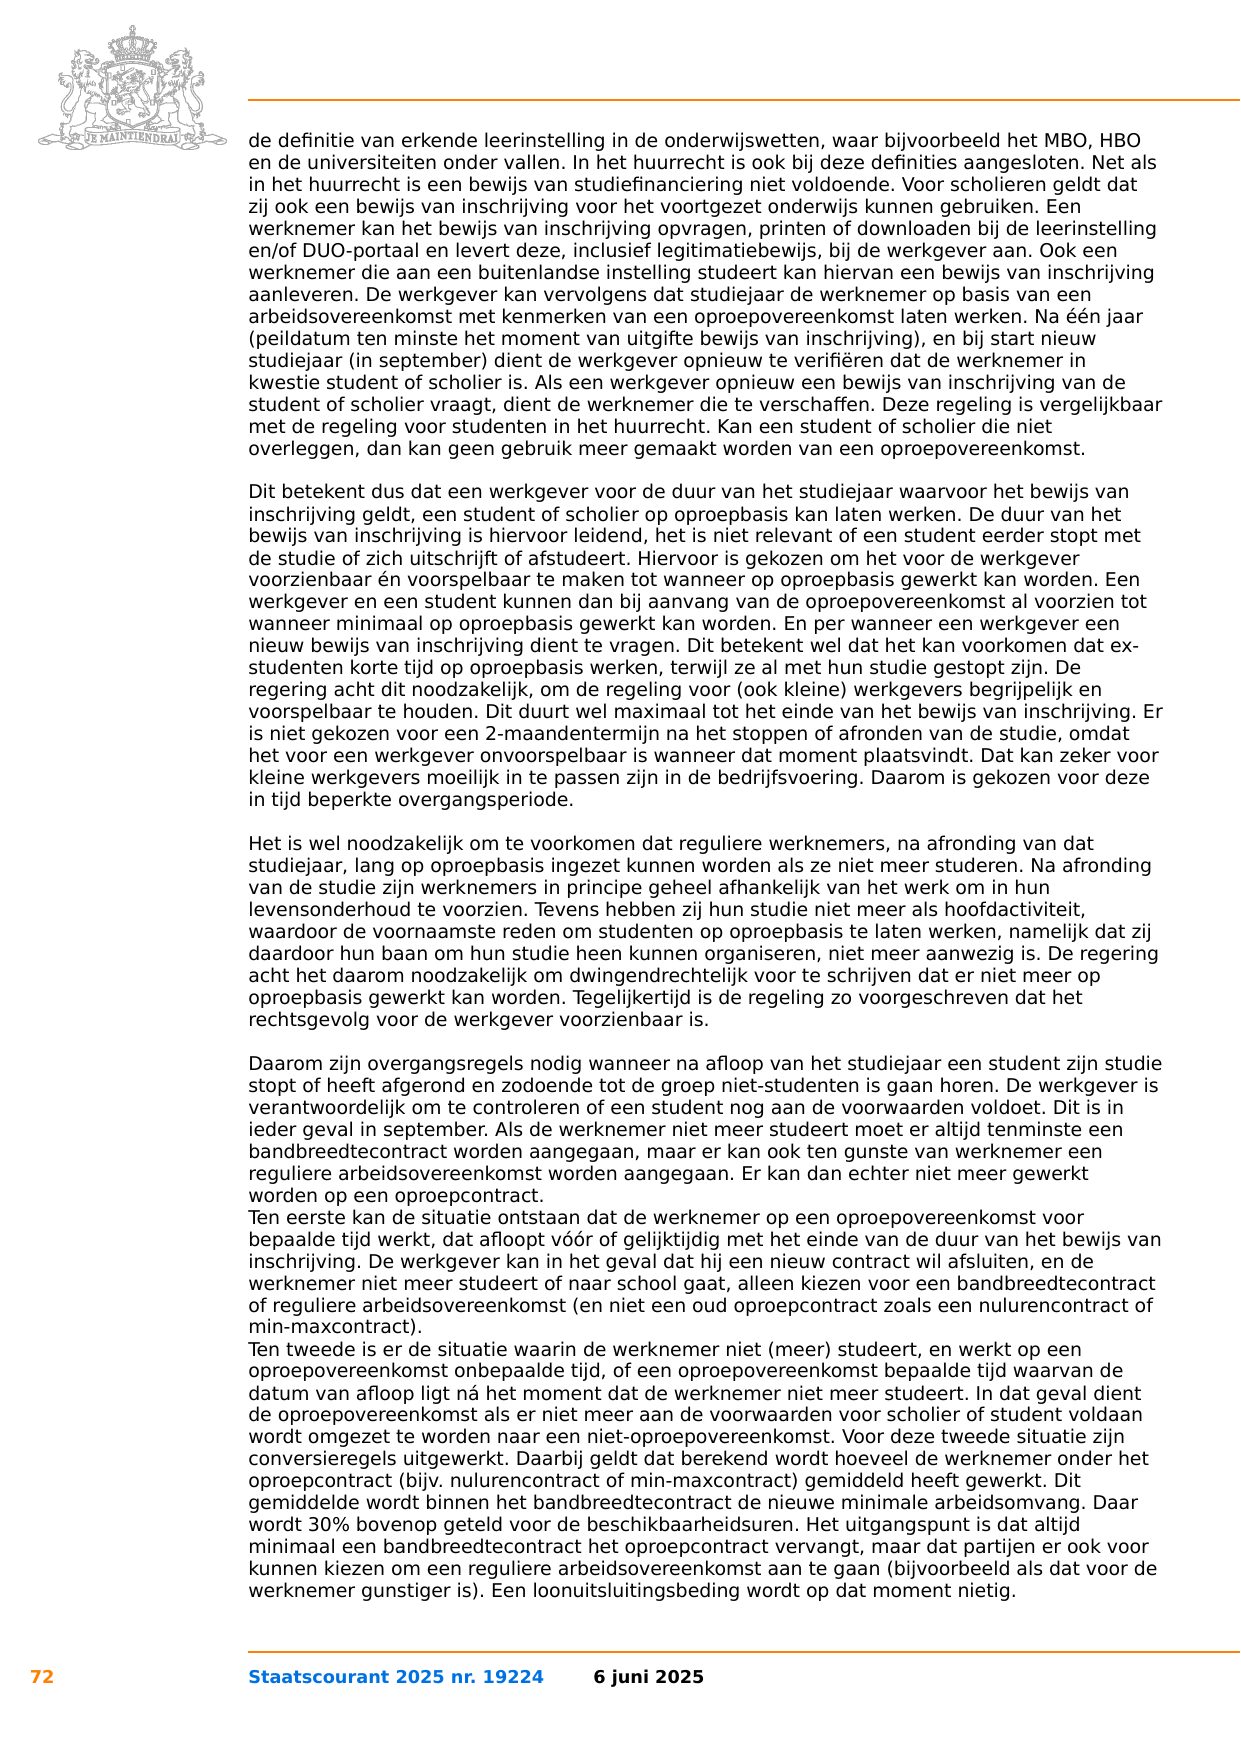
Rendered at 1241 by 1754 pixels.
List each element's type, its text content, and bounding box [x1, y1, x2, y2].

picture [38, 25, 227, 150]
text Ten eerste kan de situatie ontstaan dat de werknemer op een oproepovereenkomst voor bepaalde tijd werkt, dat afloopt vóór of gelijktijdig met het einde van de duur van het bewijs van inschrijving. De werkgever kan in het geval dat hij een nieuw contract wil afsluiten, en de werknemer niet meer studeert of naar school gaat, alleen kiezen voor een bandbreedtecontract of reguliere arbeidsovereenkomst (en niet een oud oproepcontract zoals een nulurencontract of min-maxcontract). [248, 1207, 1163, 1338]
text Ten tweede is er de situatie waarin de werknemer niet (meer) studeert, en werkt op een oproepovereenkomst onbepaalde tijd, of een oproepovereenkomst bepaalde tijd waarvan de datum van afloop ligt ná het moment dat de werknemer niet meer studeert. In dat geval dient de oproepovereenkomst als er niet meer aan de voorwaarden voor scholier of student voldaan wordt omgezet te worden naar een niet-oproepovereenkomst. Voor deze tweede situatie zijn conversieregels uitgewerkt. Daarbij geldt dat berekend wordt hoeveel de werknemer onder het oproepcontract (bijv. nulurencontract of min-maxcontract) gemiddeld heeft gewerkt. Dit gemiddelde wordt binnen het bandbreedtecontract de nieuwe minimale arbeidsomvang. Daar wordt 30% bovenop geteld voor de beschikbaarheidsuren. Het uitgangspunt is dat altijd minimaal een bandbreedtecontract het oproepcontract vervangt, maar dat partijen er ook voor kunnen kiezen om een reguliere arbeidsovereenkomst aan te gaan (bijvoorbeeld als dat voor de werknemer gunstiger is). Een loonuitsluitingsbeding wordt op dat moment nietig. [248, 1338, 1163, 1602]
text de definitie van erkende leerinstelling in de onderwijswetten, waar bijvoorbeeld het MBO, HBO en de universiteiten onder vallen. In het huurrecht is ook bij deze definities aangesloten. Net als in het huurrecht is een bewijs van studiefinanciering niet voldoende. Voor scholieren geldt dat zij ook een bewijs van inschrijving voor het voortgezet onderwijs kunnen gebruiken. Een werknemer kan het bewijs van inschrijving opvragen, printen of downloaden bij de leerinstelling en/of DUO-portaal en levert deze, inclusief legitimatiebewijs, bij de werkgever aan. Ook een werknemer die aan een buitenlandse instelling studeert kan hiervan een bewijs van inschrijving aanleveren. De werkgever kan vervolgens dat studiejaar de werknemer op basis van een arbeidsovereenkomst met kenmerken van een oproepovereenkomst laten werken. Na één jaar (peildatum ten minste het moment van uitgifte bewijs van inschrijving), en bij start nieuw studiejaar (in september) dient de werkgever opnieuw te verifiëren dat de werknemer in kwestie student of scholier is. Als een werkgever opnieuw een bewijs van inschrijving van de student of scholier vraagt, dient de werknemer die te verschaffen. Deze regeling is vergelijkbaar met de regeling voor studenten in het huurrecht. Kan een student of scholier die niet overleggen, dan kan geen gebruik meer gemaakt worden van een oproepovereenkomst. [248, 130, 1163, 459]
text Het is wel noodzakelijk om te voorkomen dat reguliere werknemers, na afronding van dat studiejaar, lang op oproepbasis ingezet kunnen worden als ze niet meer studeren. Na afronding van de studie zijn werknemers in principe geheel afhankelijk van het werk om in hun levensonderhoud te voorzien. Tevens hebben zij hun studie niet meer als hoofdactiviteit, waardoor de voornaamste reden om studenten op oproepbasis te laten werken, namelijk dat zij daardoor hun baan om hun studie heen kunnen organiseren, niet meer aanwezig is. De regering acht het daarom noodzakelijk om dwingendrechtelijk voor te schrijven dat er niet meer op oproepbasis gewerkt kan worden. Tegelijkertijd is de regeling zo voorgeschreven dat het rechtsgevolg voor de werkgever voorzienbaar is. [248, 833, 1163, 1031]
text Daarom zijn overgangsregels nodig wanneer na afloop van het studiejaar een student zijn studie stopt of heeft afgerond en zodoende tot de groep niet-studenten is gaan horen. De werkgever is verantwoordelijk om te controleren of een student nog aan de voorwaarden voldoet. Dit is in ieder geval in september. Als de werknemer niet meer studeert moet er altijd tenminste een bandbreedtecontract worden aangegaan, maar er kan ook ten gunste van werknemer een reguliere arbeidsovereenkomst worden aangegaan. Er kan dan echter niet meer gewerkt worden op een oproepcontract. [248, 1053, 1163, 1207]
text Dit betekent dus dat een werkgever voor de duur van het studiejaar waarvoor het bewijs van inschrijving geldt, een student of scholier op oproepbasis kan laten werken. De duur van het bewijs van inschrijving is hiervoor leidend, het is niet relevant of een student eerder stopt met de studie of zich uitschrijft of afstudeert. Hiervoor is gekozen om het voor de werkgever voorzienbaar én voorspelbaar te maken tot wanneer op oproepbasis gewerkt kan worden. Een werkgever en een student kunnen dan bij aanvang van de oproepovereenkomst al voorzien tot wanneer minimaal op oproepbasis gewerkt kan worden. En per wanneer een werkgever een nieuw bewijs van inschrijving dient te vragen. Dit betekent wel dat het kan voorkomen dat ex-studenten korte tijd op oproepbasis werken, terwijl ze al met hun studie gestopt zijn. De regering acht dit noodzakelijk, om de regeling voor (ook kleine) werkgevers begrijpelijk en voorspelbaar te houden. Dit duurt wel maximaal tot het einde van het bewijs van inschrijving. Er is niet gekozen voor een 2-maandentermijn na het stoppen of afronden van de studie, omdat het voor een werkgever onvoorspelbaar is wanneer dat moment plaatsvindt. Dat kan zeker voor kleine werkgevers moeilijk in te passen zijn in de bedrijfsvoering. Daarom is gekozen voor deze in tijd beperkte overgangsperiode. [248, 481, 1163, 811]
